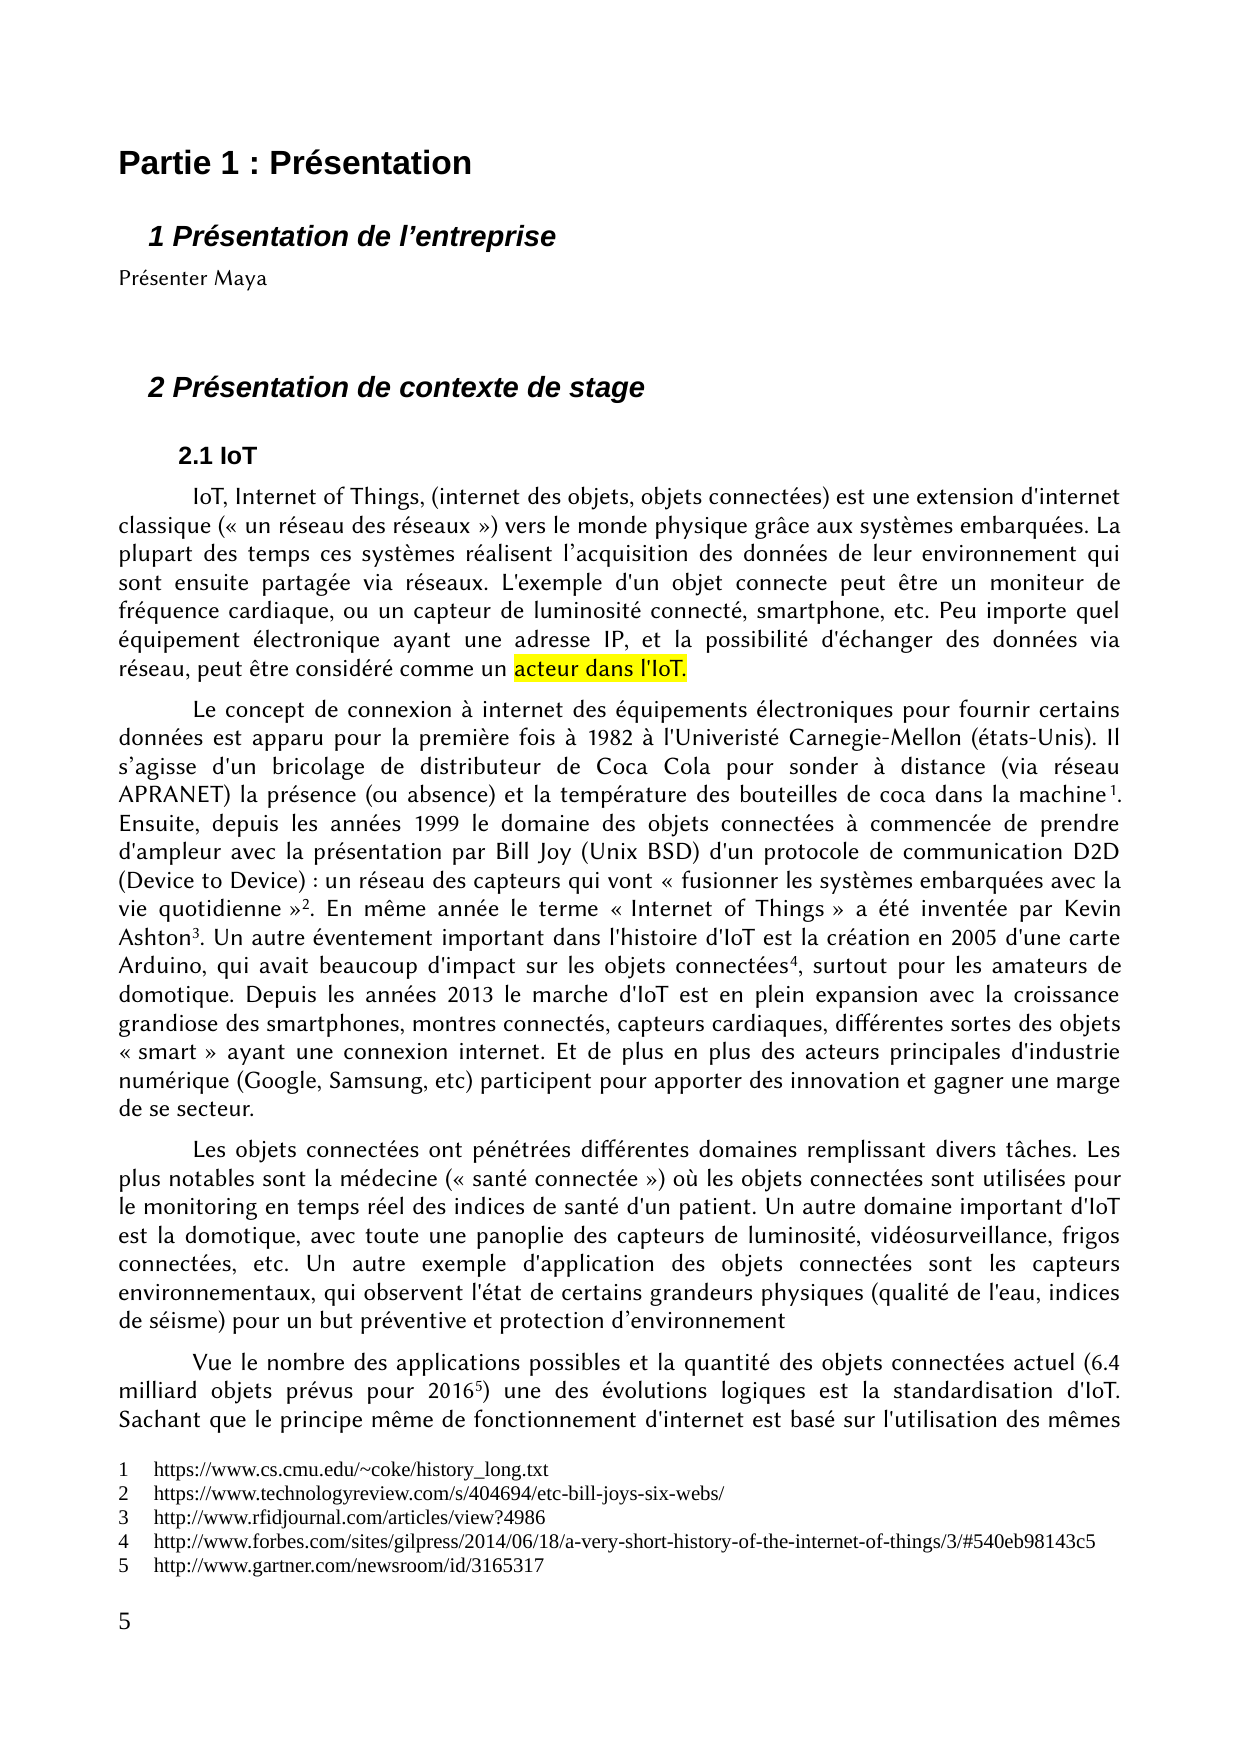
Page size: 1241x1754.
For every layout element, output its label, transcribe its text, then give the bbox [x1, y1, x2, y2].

text IoT, Internet of Things, (internet des objets, objets connectées) est une extension d'internet classique (« un réseau des réseaux ») vers le monde physique grâce aux systèmes embarquées. La plupart des temps ces systèmes réalisent l’acquisition des données de leur environnement qui sont ensuite partagée via réseaux. L'exemple d'un objet connecte peut être un moniteur de fréquence cardiaque, ou un capteur de luminosité connecté, smartphone, etc. Peu importe quel équipement électronique ayant une adresse IP, et la possibilité d'échanger des données via réseau, peut être considéré comme un acteur dans l'IoT. [118, 482, 1122, 682]
text Le concept de connexion à internet des équipements électroniques pour fournir certains données est apparu pour la première fois à 1982 à l'Univeristé Carnegie-Mellon (états-Unis). Il s’agisse d'un bricolage de distributeur de Coca Cola pour sonder à distance (via réseau APRANET) la présence (ou absence) et la température des bouteilles de coca dans la machine. Ensuite, depuis les années 1999 le domaine des objets connectées à commencée de prendre d'ampleur avec la présentation par Bill Joy (Unix BSD) d'un protocole de communication D2D (Device to Device) : un réseau des capteurs qui vont « fusionner les systèmes embarquées avec la vie quotidienne ». En même année le terme « Internet of Things » a été inventée par Kevin Ashton. Un autre éventement important dans l'histoire d'IoT est la création en 2005 d'une carte Arduino, qui avait beaucoup d'impact sur les objets connectées, surtout pour les amateurs de domotique. Depuis les années 2013 le marche d'IoT est en plein expansion avec la croissance grandiose des smartphones, montres connectés, capteurs cardiaques, différentes sortes des objets « smart » ayant une connexion internet. Et de plus en plus des acteurs principales d'industrie numérique (Google, Samsung, etc) participent pour apporter des innovation et gagner une marge de se secteur. [118, 694, 1122, 1123]
subtitle Partie 1 : Présentation [118, 143, 1122, 182]
text http://www.forbes.com/sites/gilpress/2014/06/18/a-very-short-history-of-the-internet-of-things/3/#540eb98143c5 [118, 1529, 1122, 1553]
text Vue le nombre des applications possibles et la quantité des objets connectées actuel (6.4 milliard objets prévus pour 2016) une des évolutions logiques est la standardisation d'IoT. Sachant que le principe même de fonctionnement d'internet est basé sur l'utilisation des mêmes [118, 1347, 1122, 1433]
text https://www.technologyreview.com/s/404694/etc-bill-joys-six-webs/ [118, 1481, 1122, 1505]
text Les objets connectées ont pénétrées différentes domaines remplissant divers tâches. Les plus notables sont la médecine (« santé connectée ») où les objets connectées sont utilisées pour le monitoring en temps réel des indices de santé d'un patient. Un autre domaine important d'IoT est la domotique, avec toute une panoplie des capteurs de luminosité, vidéosurveillance, frigos connectées, etc. Un autre exemple d'application des objets connectées sont les capteurs environnementaux, qui observent l'état de certains grandeurs physiques (qualité de l'eau, indices de séisme) pour un but préventive et protection d’environnement [118, 1135, 1122, 1335]
text http://www.gartner.com/newsroom/id/3165317 [118, 1553, 1122, 1577]
subtitle Présentation de l’entreprise [118, 219, 1122, 253]
text http://www.rfidjournal.com/articles/view?4986 [118, 1505, 1122, 1529]
subtitle Présentation de contexte de stage [118, 370, 1122, 403]
subtitle IoT [118, 441, 1122, 470]
text Présenter Maya [118, 265, 1122, 291]
text https://www.cs.cmu.edu/~coke/history_long.txt [118, 1457, 1122, 1481]
